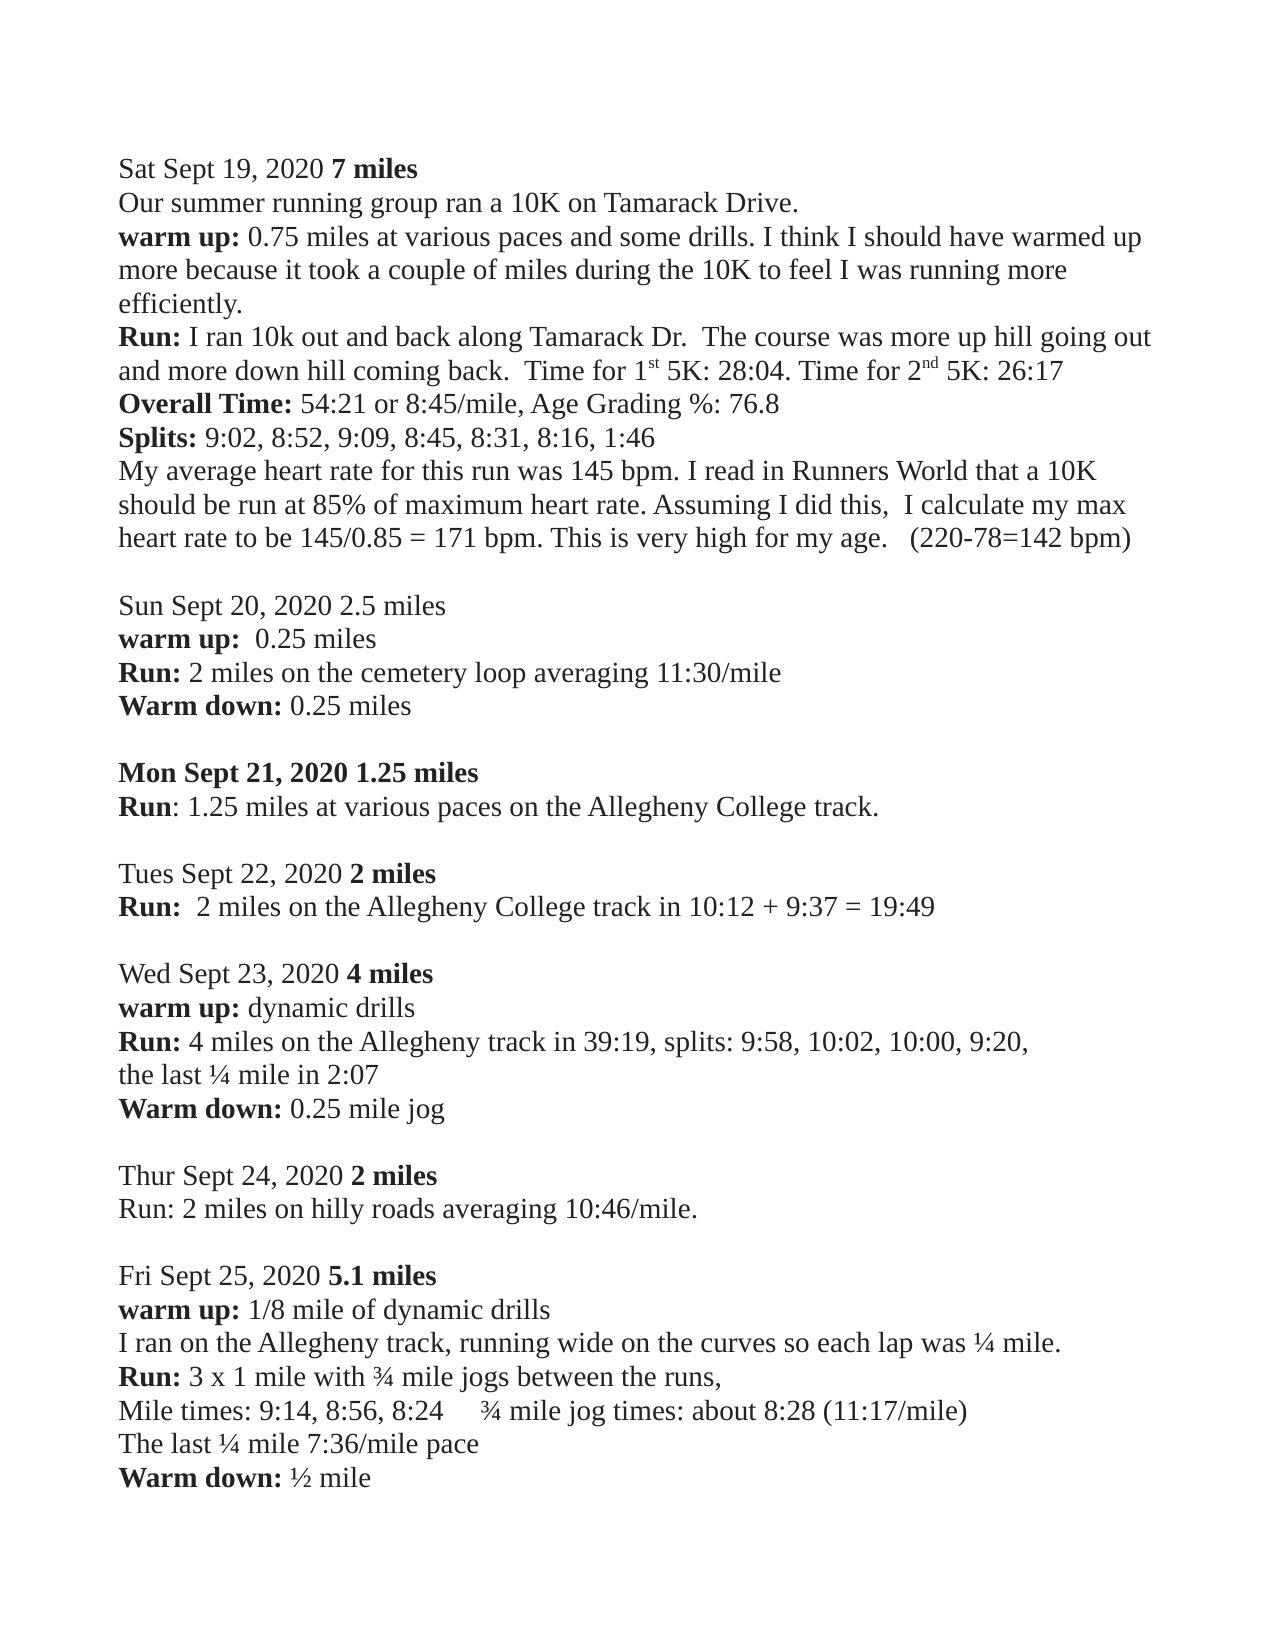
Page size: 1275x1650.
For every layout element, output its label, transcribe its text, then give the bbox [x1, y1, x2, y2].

text Run: 4 miles on the Allegheny track in 39:19, splits: 9:58, 10:02, 10:00, 9:20, [118, 1024, 1161, 1057]
text the last ¼ mile in 2:07 [118, 1057, 1161, 1091]
text My average heart rate for this run was 145 bpm. I read in Runners World that a 10K should be run at 85% of maximum heart rate. Assuming I did this, I calculate my max heart rate to be 145/0.85 = 171 bpm. This is very high for my age. (220-78=142 bpm) [118, 453, 1161, 554]
text Warm down: ½ mile [118, 1460, 1161, 1493]
text Mon Sept 21, 2020 1.25 miles [118, 755, 1161, 789]
text warm up: 0.75 miles at various paces and some drills. I think I should have warmed up more because it took a couple of miles during the 10K to feel I was running more efficiently. [118, 219, 1161, 319]
text Thur Sept 24, 2020 2 miles [118, 1158, 1161, 1191]
text warm up: dynamic drills [118, 990, 1161, 1024]
text Overall Time: 54:21 or 8:45/mile, Age Grading %: 76.8 [118, 386, 1161, 420]
text warm up: 0.25 miles [118, 621, 1161, 655]
text Tues Sept 22, 2020 2 miles [118, 856, 1161, 889]
text The last ¼ mile 7:36/mile pace [118, 1426, 1161, 1460]
text Wed Sept 23, 2020 4 miles [118, 957, 1161, 990]
text Run: 1.25 miles at various paces on the Allegheny College track. [118, 789, 1161, 822]
text Fri Sept 25, 2020 5.1 miles [118, 1258, 1161, 1292]
text Our summer running group ran a 10K on Tamarack Drive. [118, 185, 1161, 219]
text Run: 2 miles on hilly roads averaging 10:46/mile. [118, 1191, 1161, 1225]
text Sun Sept 20, 2020 2.5 miles [118, 588, 1161, 621]
text Run: 3 x 1 mile with ¾ mile jogs between the runs, [118, 1359, 1161, 1393]
text warm up: 1/8 mile of dynamic drills [118, 1292, 1161, 1326]
text Sat Sept 19, 2020 7 miles [118, 152, 1161, 185]
text Warm down: 0.25 mile jog [118, 1091, 1161, 1124]
text Run: I ran 10k out and back along Tamarack Dr. The course was more up hill going out and more down hill coming back. Time for 1st 5K: 28:04. Time for 2nd 5K: 26:17 [118, 319, 1161, 386]
text Warm down: 0.25 miles [118, 688, 1161, 722]
text Run: 2 miles on the Allegheny College track in 10:12 + 9:37 = 19:49 [118, 889, 1161, 923]
text Splits: 9:02, 8:52, 9:09, 8:45, 8:31, 8:16, 1:46 [118, 420, 1161, 453]
text Mile times: 9:14, 8:56, 8:24 ¾ mile jog times: about 8:28 (11:17/mile) [118, 1393, 1161, 1426]
text I ran on the Allegheny track, running wide on the curves so each lap was ¼ mile. [118, 1326, 1161, 1359]
text Run: 2 miles on the cemetery loop averaging 11:30/mile [118, 655, 1161, 688]
